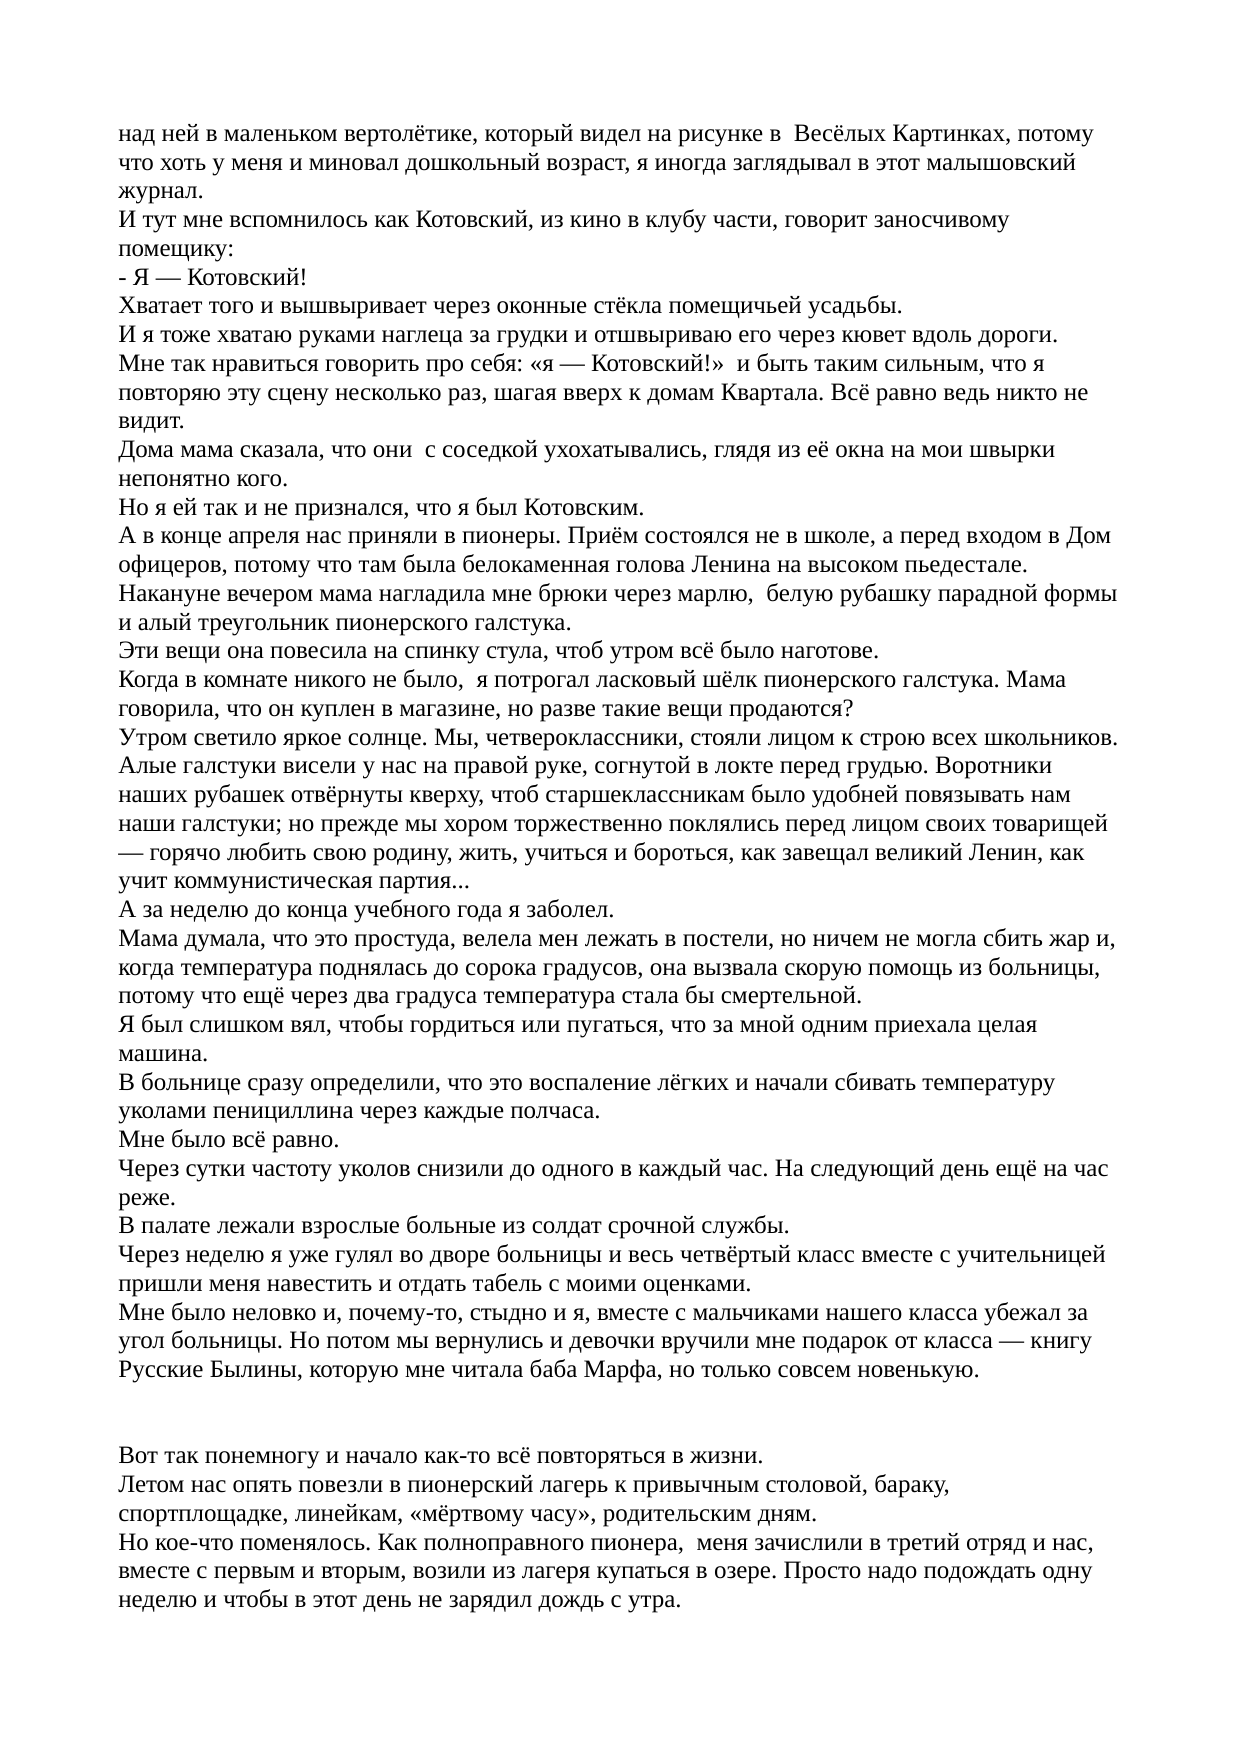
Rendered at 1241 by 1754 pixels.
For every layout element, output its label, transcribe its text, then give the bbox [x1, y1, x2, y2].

text Когда в комнате никого не было, я потрогал ласковый шёлк пионерского галстука. Мама говорила, что он куплен в магазине, но разве такие вещи продаются? [118, 664, 1122, 722]
text И тут мне вспомнилось как Котовский, из кино в клубу части, говорит заносчивому помещику: [118, 204, 1122, 262]
text Летом нас опять повезли в пионерский лагерь к привычным столовой, бараку, спортплощадке, линейкам, «мёртвому часу», родительским дням. [118, 1469, 1122, 1527]
text Мама думала, что это простуда, велела мен лежать в постели, но ничем не могла сбить жар и, когда температура поднялась до сорока градусов, она вызвала скорую помощь из больницы, потому что ещё через два градуса температура стала бы смертельной. [118, 923, 1122, 1009]
text Утром светило яркое солнце. Мы, четвероклассники, стояли лицом к строю всех школьников. [118, 722, 1122, 751]
text И я тоже хватаю руками наглеца за грудки и отшвыриваю его через кювет вдоль дороги. [118, 319, 1122, 348]
text Накануне вечером мама нагладила мне брюки через марлю, белую рубашку парадной формы и алый треугольник пионерского галстука. [118, 578, 1122, 636]
text над ней в маленьком вертолётике, который видел на рисунке в Весёлых Картинках, потому что хоть у меня и миновал дошкольный возраст, я иногда заглядывал в этот малышовский журнал. [118, 118, 1122, 204]
text Я был слишком вял, чтобы гордиться или пугаться, что за мной одним приехала целая машина. [118, 1009, 1122, 1067]
text Через неделю я уже гулял во дворе больницы и весь четвёртый класс вместе с учительницей пришли меня навестить и отдать табель с моими оценками. [118, 1239, 1122, 1297]
text Дома мама сказала, что они с соседкой ухохатывались, глядя из её окна на мои швырки непонятно кого. [118, 434, 1122, 492]
text Мне так нравиться говорить про себя: «я — Котовский!» и быть таким сильным, что я повторяю эту сцену несколько раз, шагая вверх к домам Квартала. Всё равно ведь никто не видит. [118, 348, 1122, 434]
text Мне было всё равно. [118, 1124, 1122, 1153]
text Но я ей так и не признался, что я был Котовским. [118, 492, 1122, 521]
text Но кое-что поменялось. Как полноправного пионера, меня зачислили в третий отряд и нас, вместе с первым и вторым, возили из лагеря купаться в озере. Просто надо подождать одну неделю и чтобы в этот день не зарядил дождь с утра. [118, 1527, 1122, 1613]
text В больнице сразу определили, что это воспаление лёгких и начали сбивать температуру уколами пенициллина через каждые полчаса. [118, 1067, 1122, 1124]
text А в конце апреля нас приняли в пионеры. Приём состоялся не в школе, а перед входом в Дом офицеров, потому что там была белокаменная голова Ленина на высоком пьедестале. [118, 521, 1122, 578]
text - Я — Котовский! [118, 262, 1122, 291]
text Хватает того и вышвыривает через оконные стёкла помещичьей усадьбы. [118, 291, 1122, 319]
text А за неделю до конца учебного года я заболел. [118, 894, 1122, 923]
text В палате лежали взрослые больные из солдат срочной службы. [118, 1211, 1122, 1239]
text Мне было неловко и, почему-то, стыдно и я, вместе с мальчиками нашего класса убежал за угол больницы. Но потом мы вернулись и девочки вручили мне подарок от класса — книгу Русские Былины, которую мне читала баба Марфа, но только совсем новенькую. [118, 1297, 1122, 1383]
text Через сутки частоту уколов снизили до одного в каждый час. На следующий день ещё на час реже. [118, 1153, 1122, 1211]
text Алые галстуки висели у нас на правой руке, согнутой в локте перед грудью. Воротники наших рубашек отвёрнуты кверху, чтоб старшеклассникам было удобней повязывать нам наши галстуки; но прежде мы хором торжественно поклялись перед лицом своих товарищей — горячо любить свою родину, жить, учиться и бороться, как завещал великий Ленин, как учит коммунистическая партия... [118, 751, 1122, 894]
text Вот так понемногу и начало как-то всё повторяться в жизни. [118, 1441, 1122, 1469]
text Эти вещи она повесила на спинку стула, чтоб утром всё было наготове. [118, 636, 1122, 664]
